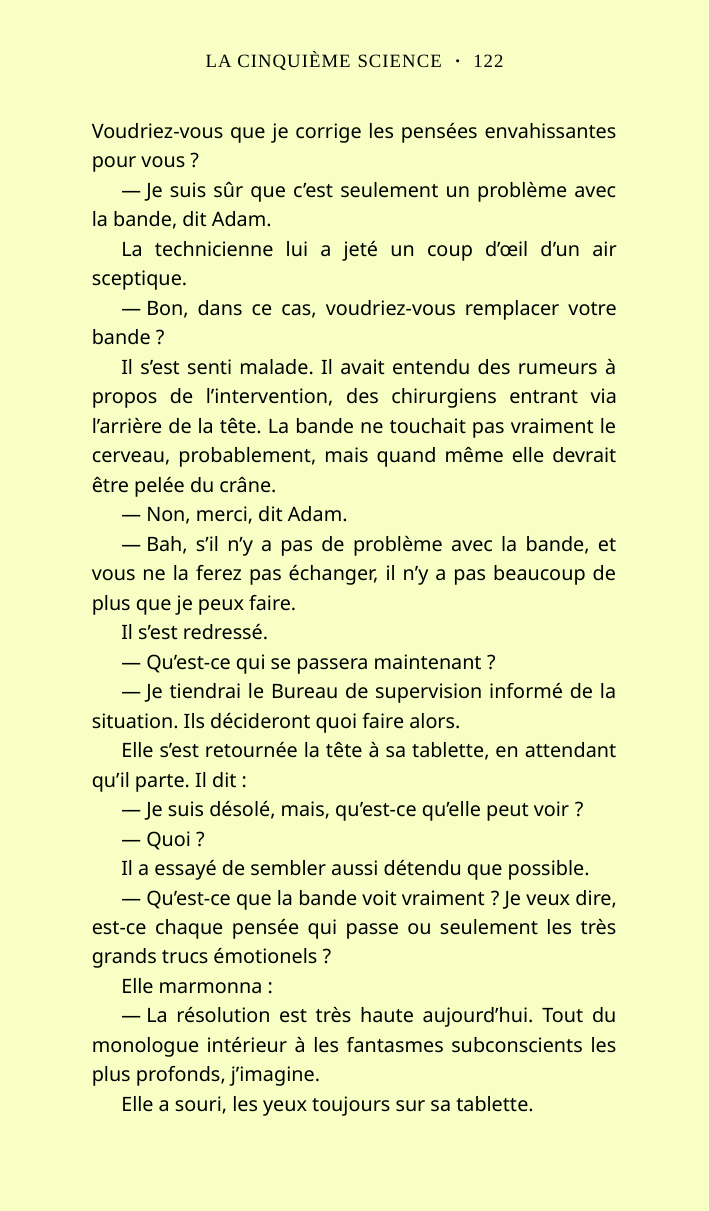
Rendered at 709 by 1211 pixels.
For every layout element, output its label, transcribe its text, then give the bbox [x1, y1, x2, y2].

text — Qu’est-ce que la bande voit vraiment ? Je veux dire, est-ce chaque pensée qui passe ou seulement les très grands trucs émotionels ? [92, 881, 617, 970]
text — Quoi ? [92, 822, 617, 852]
text — Je suis sûr que c’est seulement un problème avec la bande, dit Adam. [92, 174, 617, 233]
text Voudriez-vous que je corrige les pensées envahissantes pour vous ? [92, 115, 617, 174]
text Il s’est redressé. [92, 616, 617, 646]
text — Qu’est-ce qui se passera maintenant ? [92, 646, 617, 675]
text Il s’est senti malade. Il avait entendu des rumeurs à propos de l’intervention, des chirurgiens entrant via l’arrière de la tête. La bande ne touchait pas vraiment le cerveau, probablement, mais quand même elle devrait être pelée du crâne. [92, 351, 617, 498]
text La technicienne lui a jeté un coup d’œil d’un air sceptique. [92, 233, 617, 292]
text — La résolution est très haute aujourd’hui. Tout du monologue intérieur à les fantasmes subconscients les plus profonds, j’imagine. [92, 999, 617, 1088]
text Elle s’est retournée la tête à sa tablette, en attendant qu’il parte. Il dit : [92, 734, 617, 793]
text — Je suis désolé, mais, qu’est-ce qu’elle peut voir ? [92, 793, 617, 822]
text — Bah, s’il n’y a pas de problème avec la bande, et vous ne la ferez pas échanger, il n’y a pas beaucoup de plus que je peux faire. [92, 528, 617, 616]
text — Je tiendrai le Bureau de supervision informé de la situation. Ils décideront quoi faire alors. [92, 675, 617, 734]
text Elle a souri, les yeux toujours sur sa tablette. [92, 1088, 617, 1117]
text Elle marmonna : [92, 970, 617, 999]
text Il a essayé de sembler aussi détendu que possible. [92, 852, 617, 881]
text — Non, merci, dit Adam. [92, 498, 617, 528]
text — Bon, dans ce cas, voudriez-vous remplacer votre bande ? [92, 292, 617, 351]
